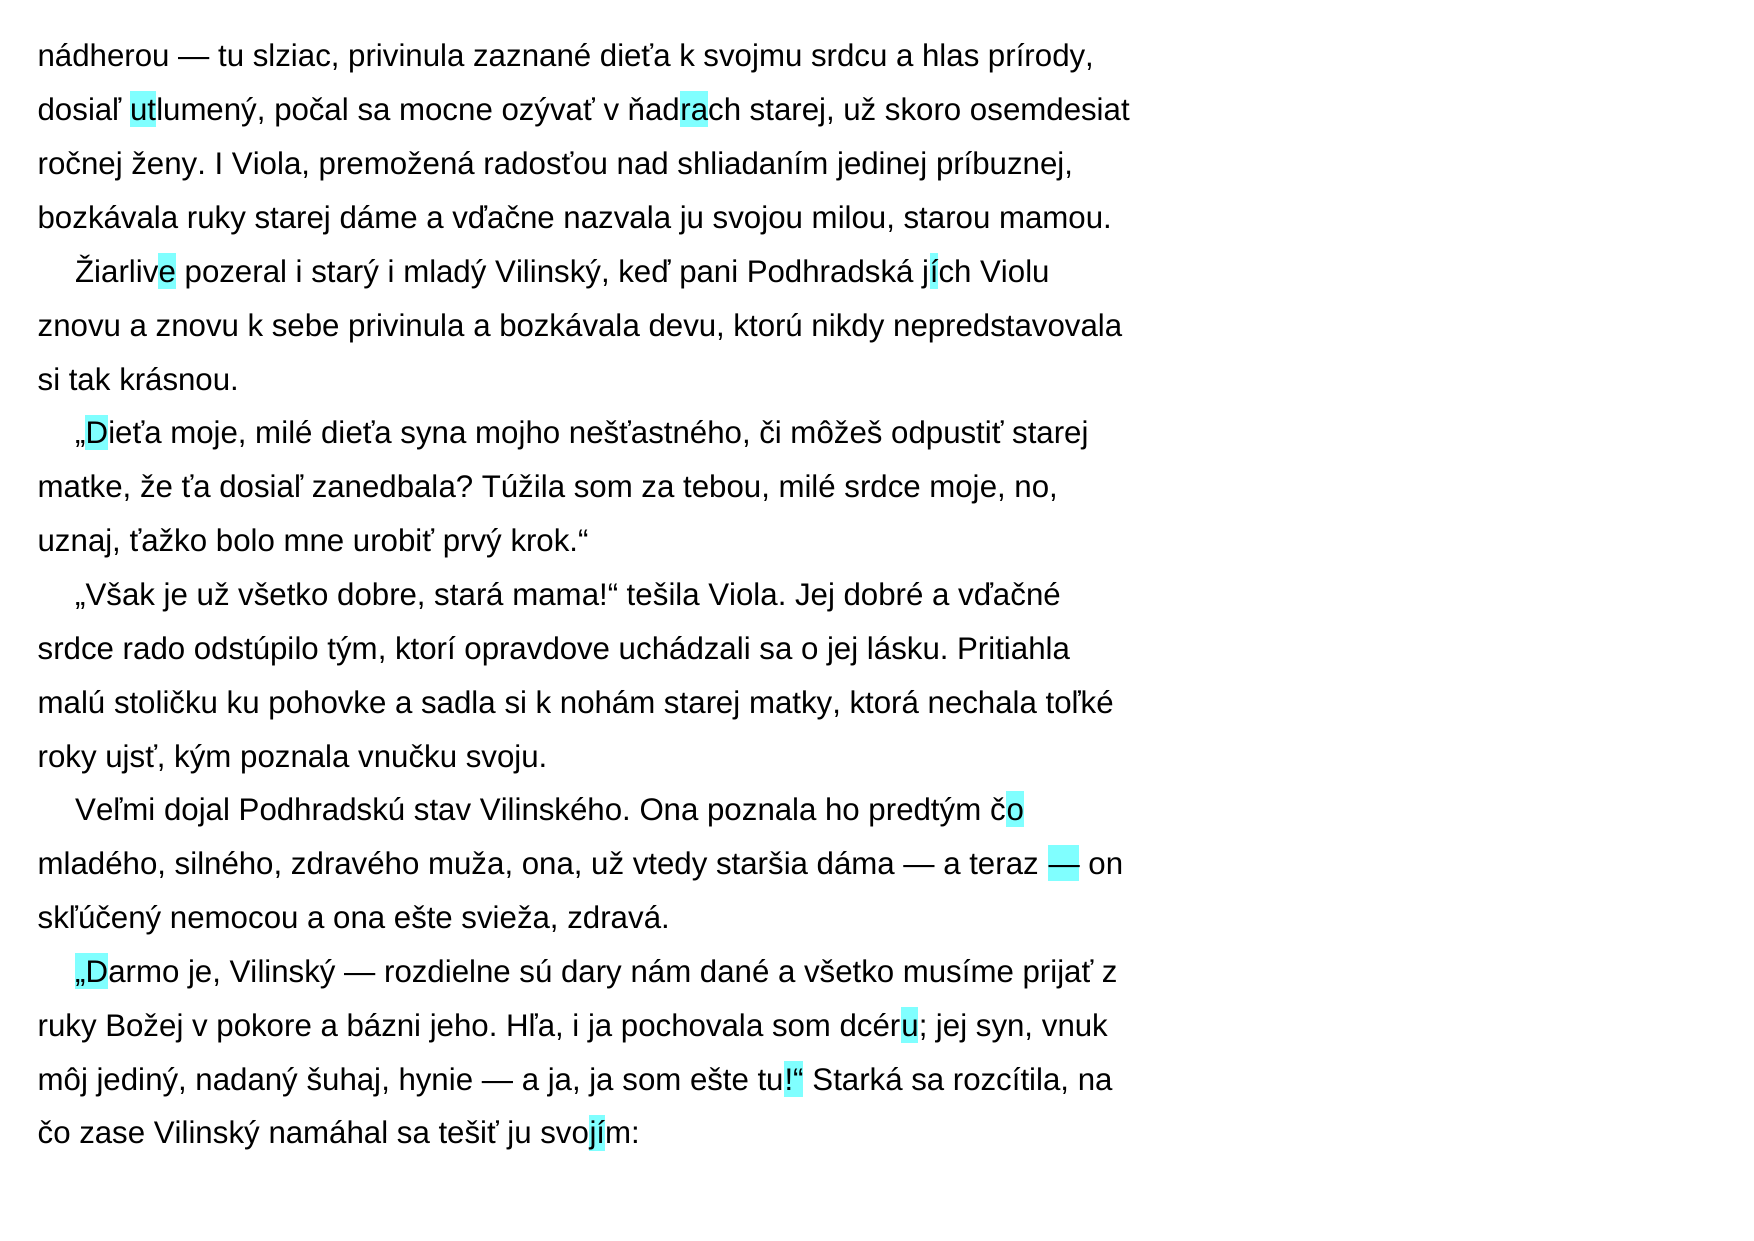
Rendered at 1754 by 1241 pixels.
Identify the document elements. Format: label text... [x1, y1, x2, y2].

text nádherou — tu slziac, privinula zaznané dieťa k svojmu srdcu a hlas prírody, dosiaľ utlumený, počal sa mocne ozývať v ňadrach starej, už skoro osemdesiat ročnej ženy. I Viola, premožená radosťou nad shliadaním jedinej príbuznej, bozkávala ruky starej dáme a vďačne nazvala ju svojou milou, starou mamou. [37, 37, 1130, 235]
text „Však je už všetko dobre, stará mama!“ tešila Viola. Jej dobré a vďačné srdce rado odstúpilo tým, ktorí opravdove uchádzali sa o jej lásku. Pritiahla malú stoličku ku pohovke a sadla si k nohám starej matky, ktorá nechala toľké roky ujsť, kým poznala vnučku svoju. [37, 576, 1130, 773]
text „Darmo je, Vilinský — rozdielne sú dary nám dané a všetko musíme prijať z ruky Božej v pokore a bázni jeho. Hľa, i ja pochovala som dcéru; jej syn, vnuk môj jediný, nadaný šuhaj, hynie — a ja, ja som ešte tu!“ Starká sa rozcítila, na čo zase Vilinský namáhal sa tešiť ju svojím: [37, 953, 1130, 1151]
text Žiarlive pozeral i starý i mladý Vilinský, keď pani Podhradská jích Violu znovu a znovu k sebe privinula a bozkávala devu, ktorú nikdy nepredstavovala si tak krásnou. [37, 253, 1130, 397]
text Veľmi dojal Podhradskú stav Vilinského. Ona poznala ho predtým čo mladého, silného, zdravého muža, ona, už vtedy staršia dáma — a teraz — on skľúčený nemocou a ona ešte svieža, zdravá. [37, 791, 1130, 935]
text „Dieťa moje, milé dieťa syna mojho nešťastného, či môžeš odpustiť starej matke, že ťa dosiaľ zanedbala? Túžila som za tebou, milé srdce moje, no, uznaj, ťažko bolo mne urobiť prvý krok.“ [37, 414, 1130, 558]
